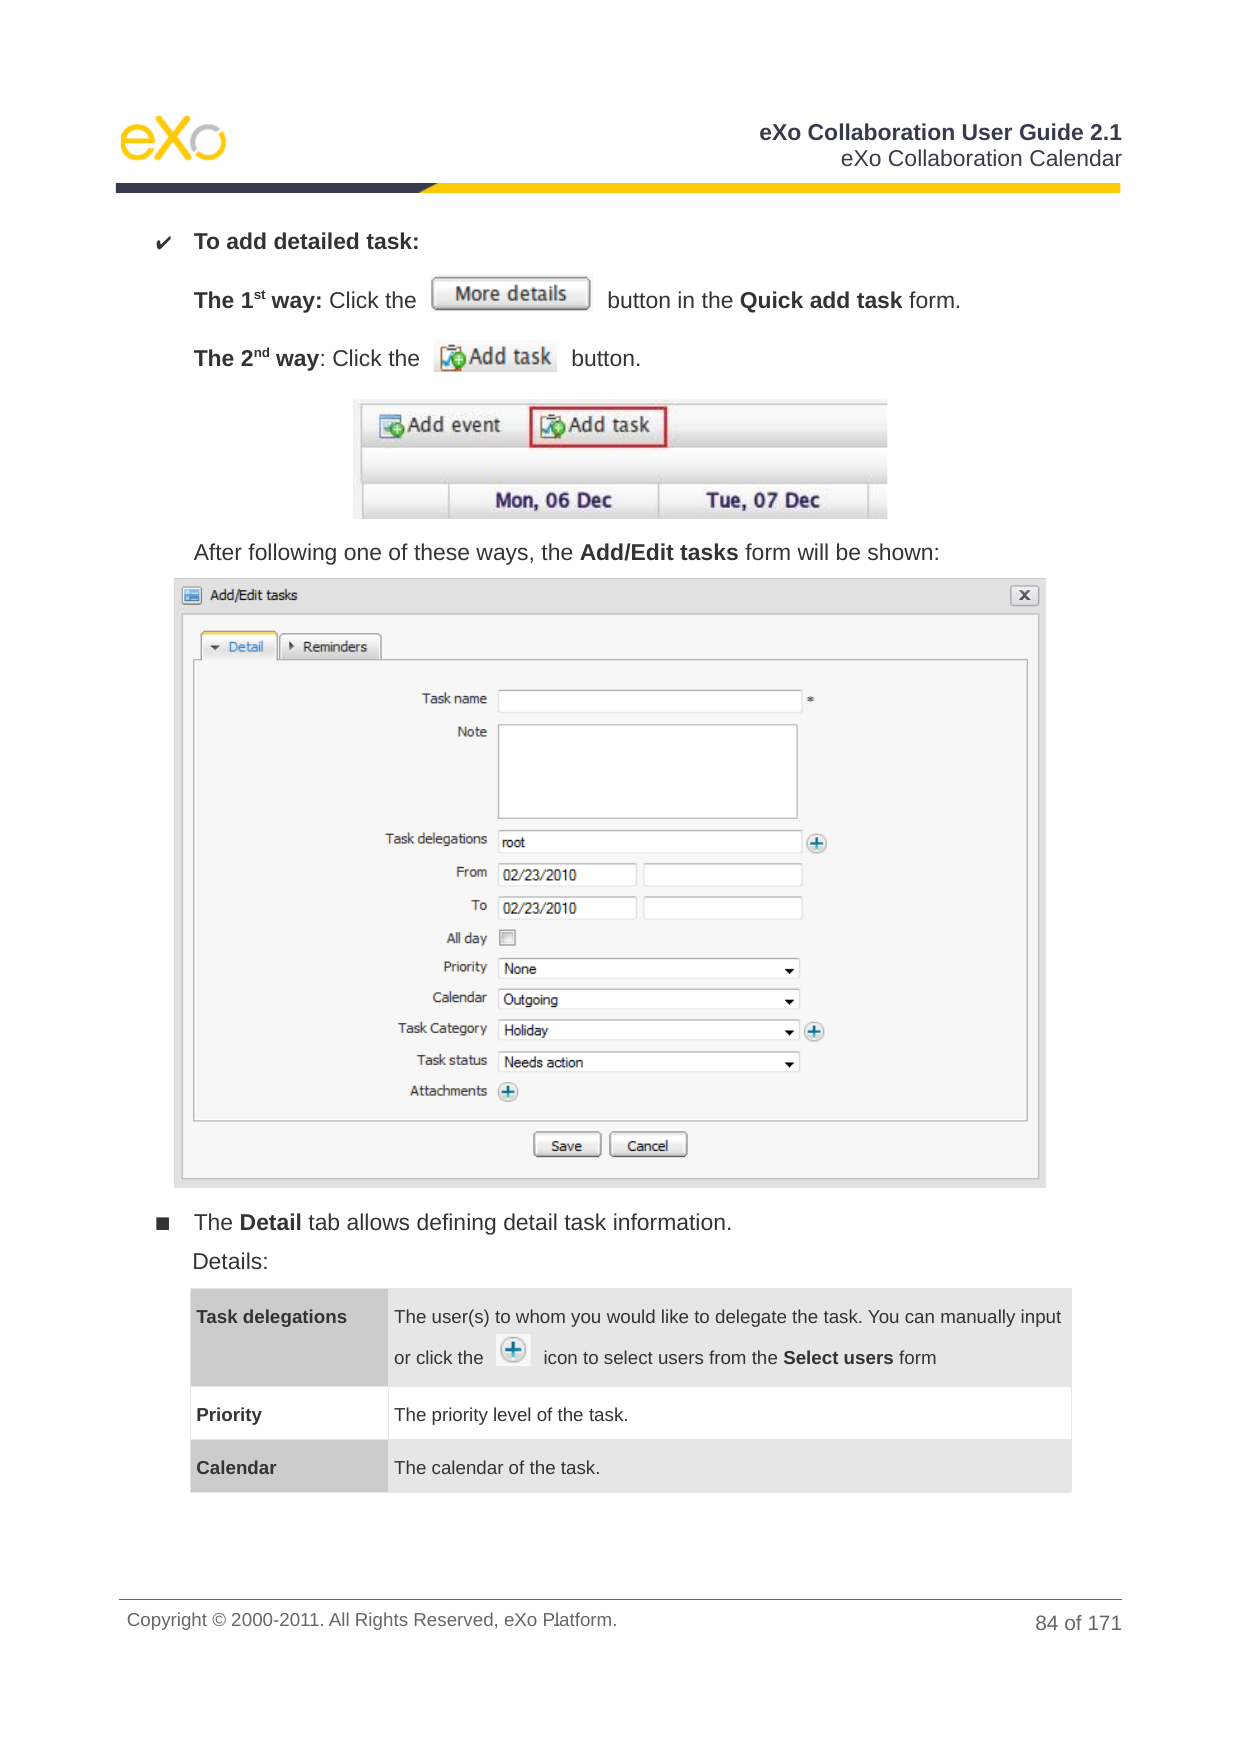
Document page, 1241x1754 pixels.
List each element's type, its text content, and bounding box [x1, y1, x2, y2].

picture [115, 183, 1121, 193]
list The 1st way: Click the button in the Quick add task form. [156, 267, 1122, 319]
list The 2nd way: Click the button. [156, 333, 1122, 379]
list The Detail tab allows defining detail task information. [156, 1188, 1122, 1235]
table_cell The priority level of the task. [389, 1387, 1071, 1439]
list After following one of these ways, the Add/Edit tasks form will be shown: [156, 519, 1122, 565]
picture [353, 399, 888, 519]
picture [496, 1334, 531, 1366]
picture [120, 115, 227, 161]
table_header Task delegations [191, 1289, 388, 1386]
table_cell The calendar of the task. [389, 1440, 1071, 1492]
picture [430, 274, 594, 312]
table_cell Priority [191, 1387, 388, 1439]
table_cell Calendar [191, 1440, 388, 1492]
picture [173, 578, 1047, 1188]
table_header The user(s) to whom you would like to delegate the task. You can manually input or click the icon to select users from the Select users form [389, 1289, 1071, 1386]
list To add detailed task: [156, 228, 1122, 254]
text Details: [118, 1248, 1122, 1274]
